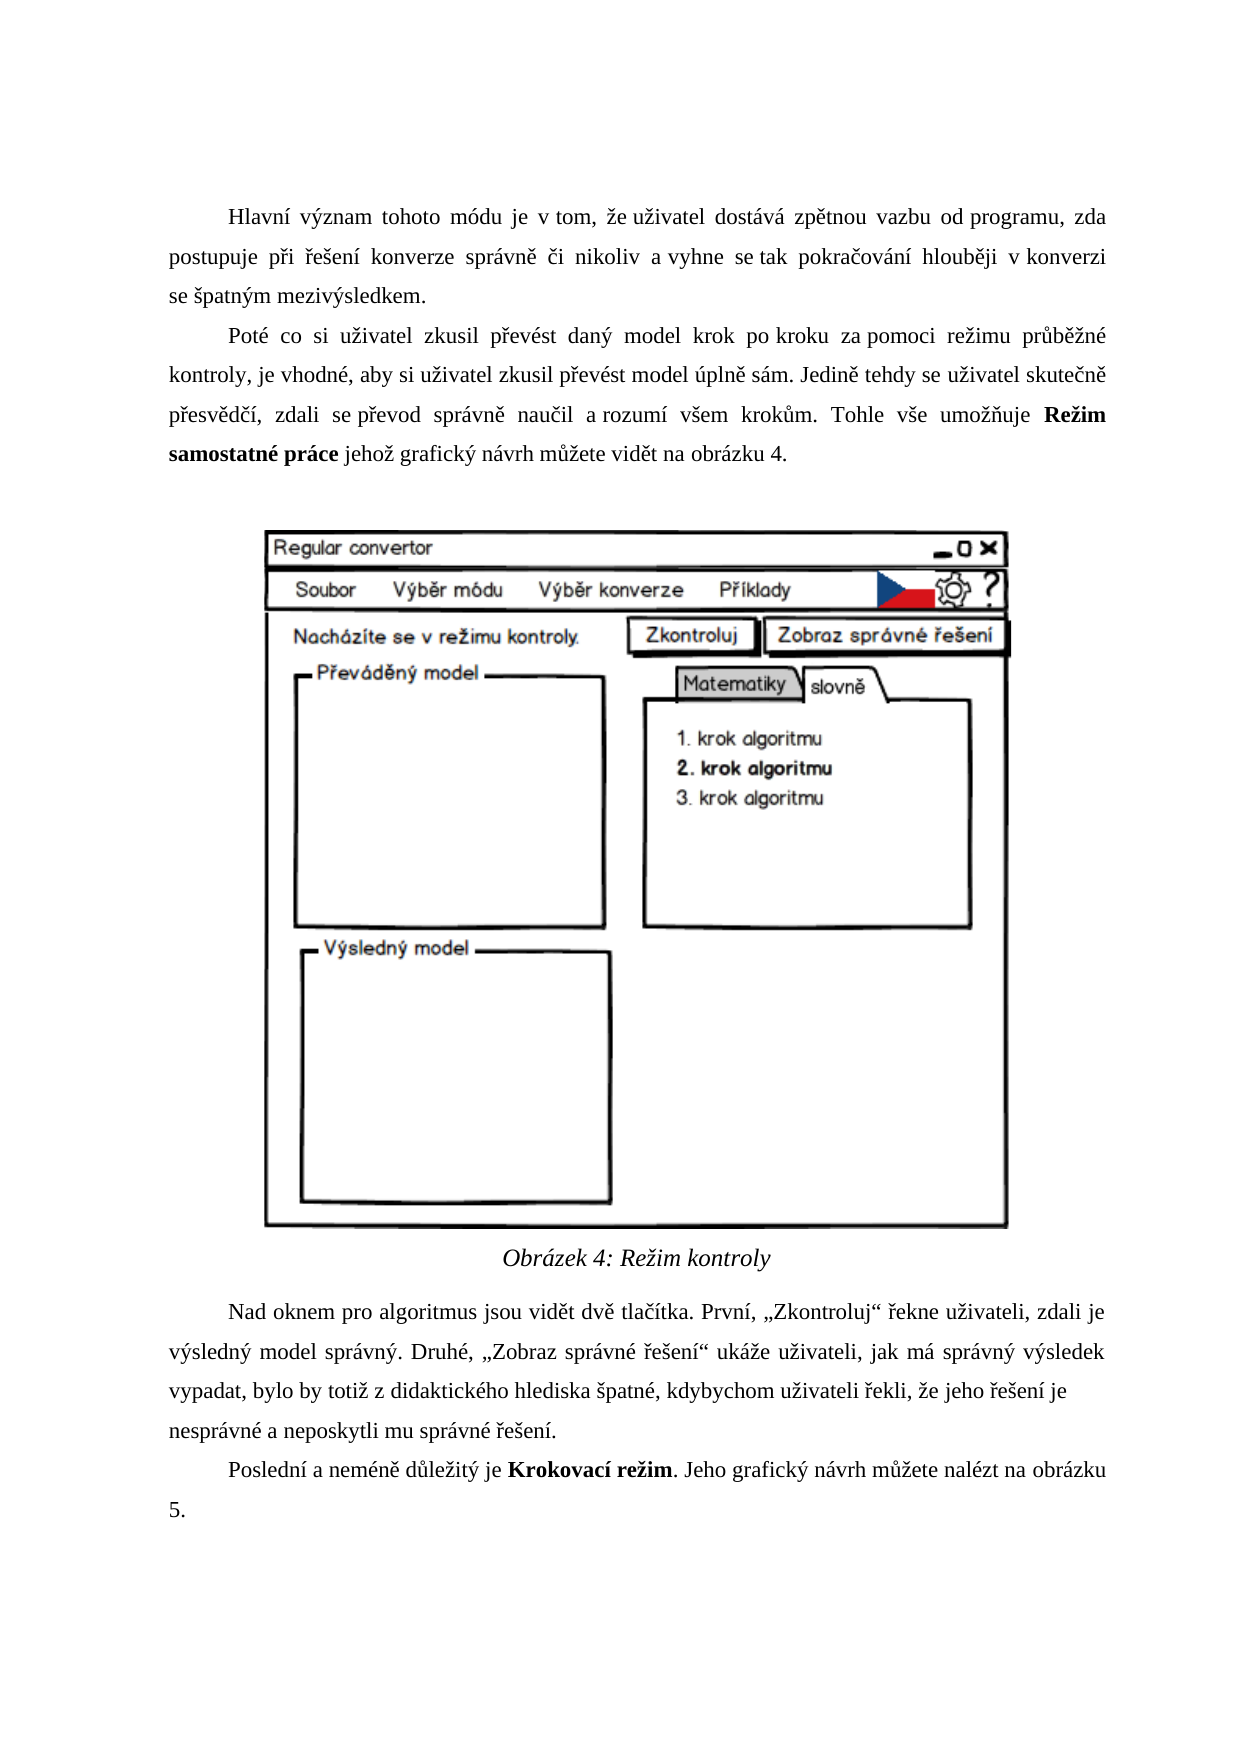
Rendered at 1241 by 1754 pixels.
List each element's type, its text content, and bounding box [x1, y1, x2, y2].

picture [264, 530, 1012, 1229]
text nesprávné a neposkytli mu správné řešení. [169, 1417, 1106, 1443]
text Hlavní význam tohoto módu je v tom, že uživatel dostává zpětnou vazbu od programu, zda postupuje při řešení konverze správně či nikoliv a vyhne se tak pokračování hlouběji v konverzi se špatným mezivýsledkem. [169, 203, 1106, 309]
text Nad oknem pro algoritmus jsou vidět dvě tlačítka. První, „Zkontroluj“ řekne uživateli, zdali je výsledný model správný. Druhé, „Zobraz správné řešení“ ukáže uživateli, jak má správný výsledek vypadat, bylo by totiž z didaktického hlediska špatné, kdybychom uživateli řekli, že jeho řešení je [169, 1298, 1106, 1403]
text Obrázek 4: Režim kontroly [264, 1229, 1011, 1272]
text Poslední a neméně důležitý je Krokovací režim. Jeho grafický návrh můžete nalézt na obrázku 5. [169, 1456, 1106, 1522]
text Poté co si uživatel zkusil převést daný model krok po kroku za pomoci režimu průběžné kontroly, je vhodné, aby si uživatel zkusil převést model úplně sám. Jedině tehdy se uživatel skutečně přesvědčí, zdali se převod správně naučil a rozumí všem krokům. Tohle vše umožňuje Režim samostatné práce jehož grafický návrh můžete vidět na obrázku 4. [169, 322, 1106, 467]
